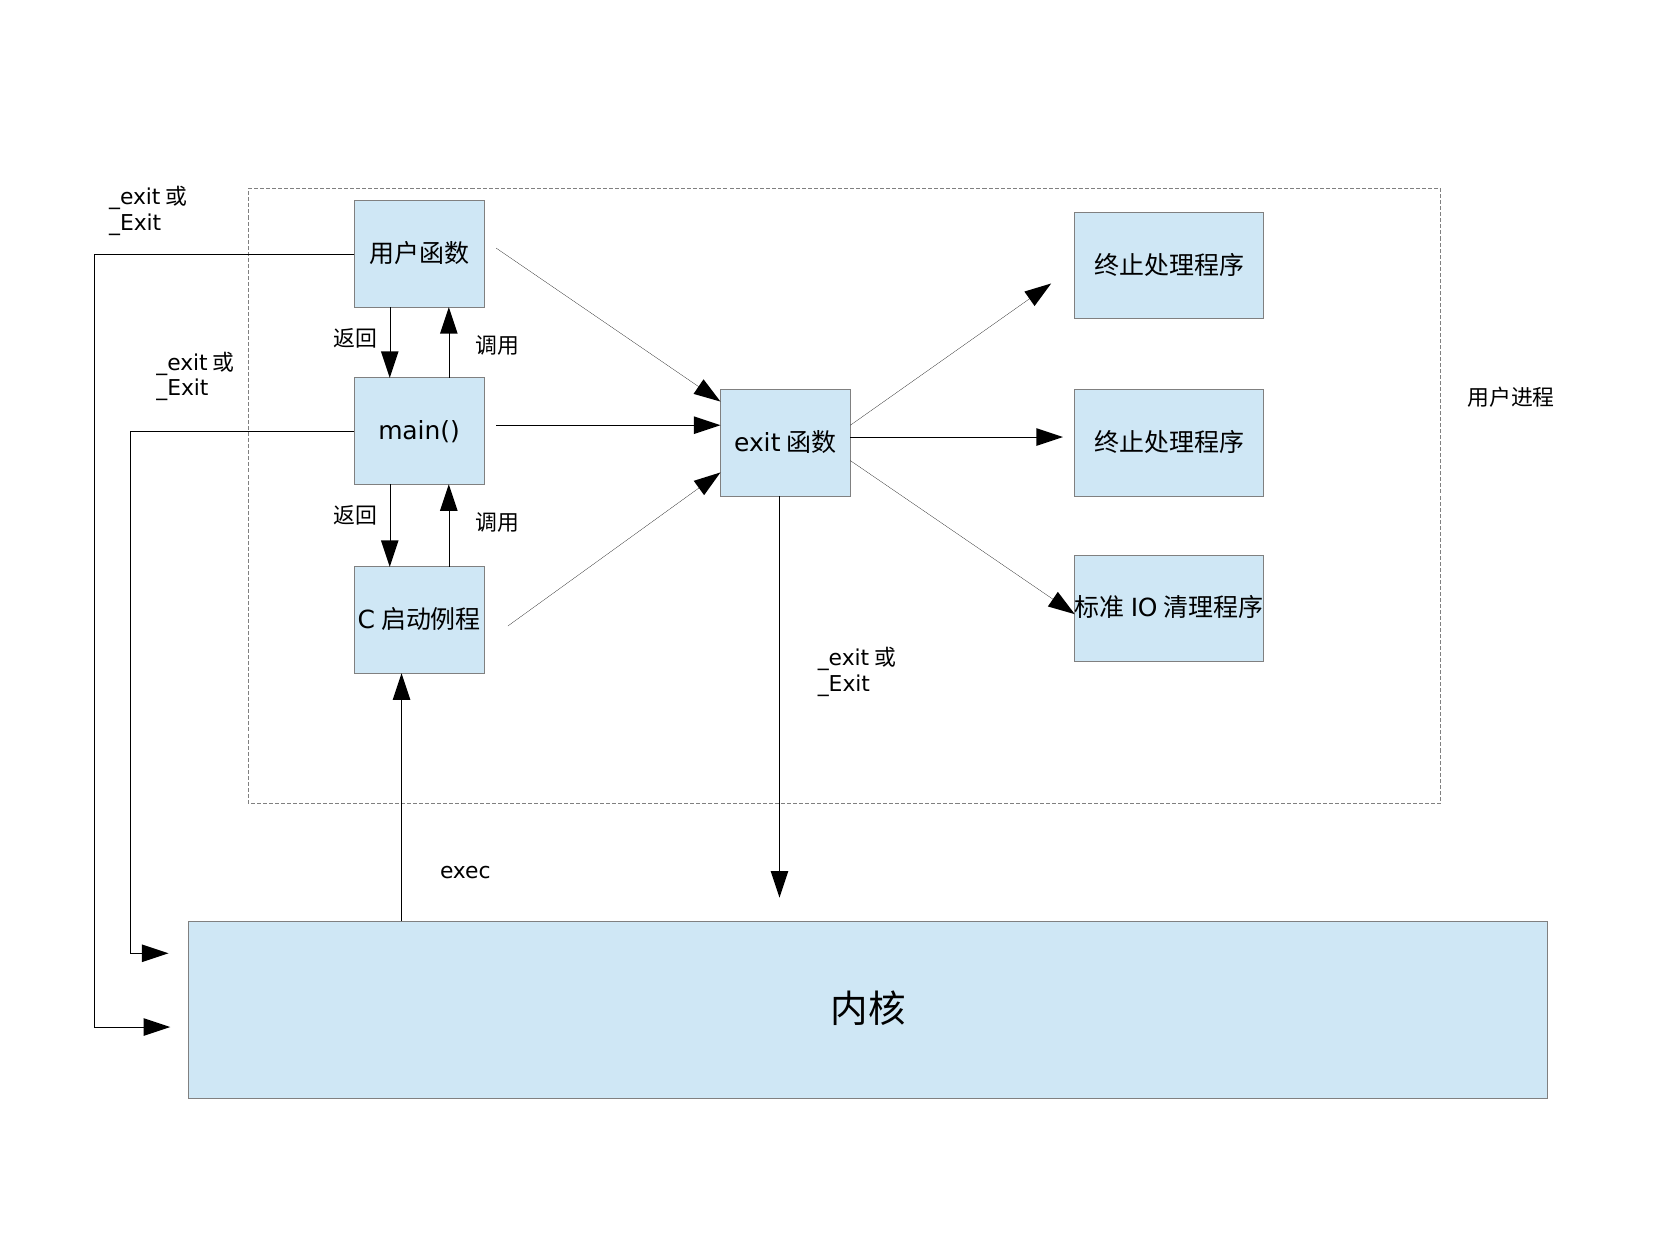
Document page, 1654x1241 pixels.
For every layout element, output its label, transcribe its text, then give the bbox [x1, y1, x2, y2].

text_box 内核 [188, 921, 1548, 1099]
text_box 终止处理程序 [1074, 212, 1264, 319]
text_box 调用 [460, 502, 544, 544]
text_box 调用 [460, 325, 544, 367]
text_box exec [425, 850, 508, 891]
text_box _exit或 _Exit [803, 637, 957, 709]
text_box 返回 [307, 318, 390, 360]
text_box 返回 [307, 496, 402, 537]
text_box 用户函数 [354, 200, 485, 308]
text_box 终止处理程序 [1074, 389, 1264, 497]
text_box 标准IO清理程序 [1074, 555, 1264, 662]
text_box main() [354, 377, 485, 485]
text_box C启动例程 [354, 566, 485, 674]
text_box _exit或 _Exit [94, 177, 249, 249]
text_box 返回 [391, 318, 402, 360]
text_box exit函数 [720, 389, 851, 497]
text_box 用户进程 [1452, 377, 1607, 449]
text_box _exit或 _Exit [141, 342, 296, 414]
